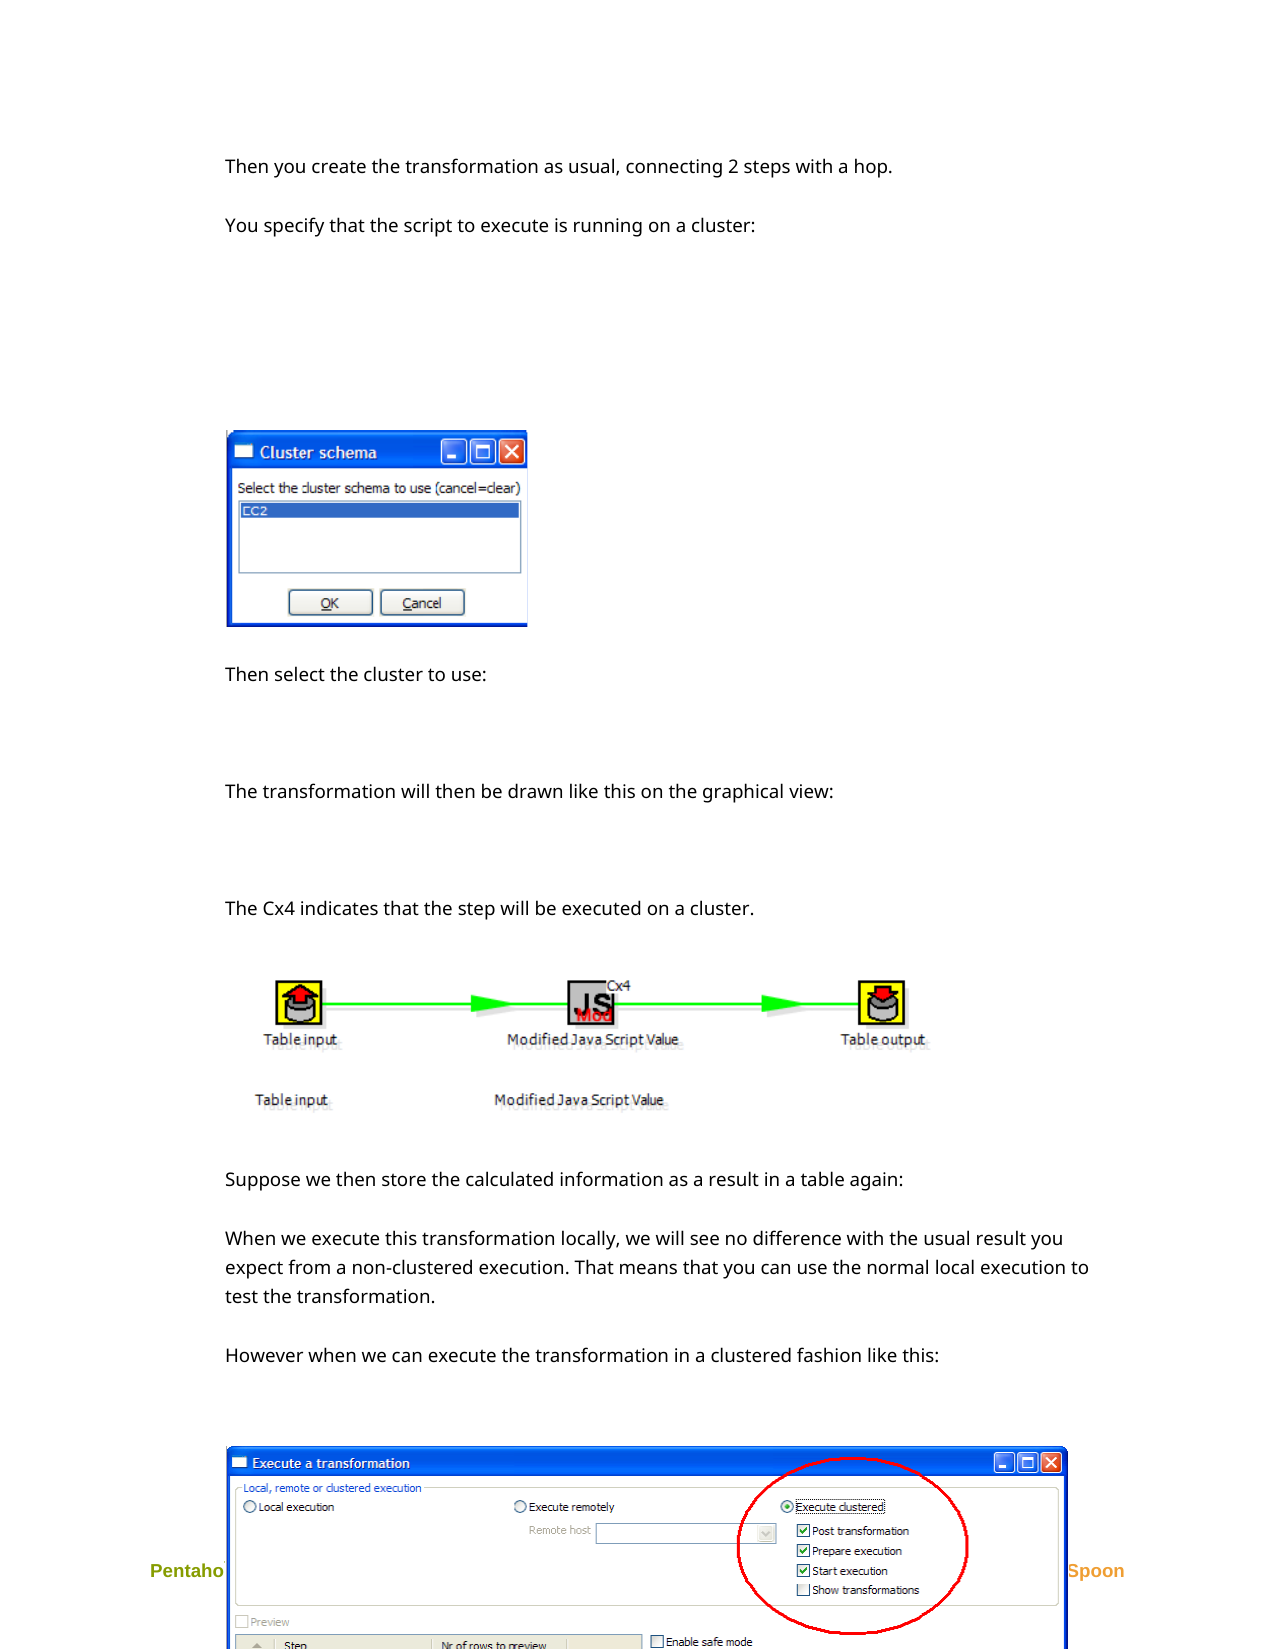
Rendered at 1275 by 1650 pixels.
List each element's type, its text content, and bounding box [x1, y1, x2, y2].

text Suppose we then store the calculated information as a result in a table again: [225, 951, 1125, 1192]
text Then you create the transformation as usual, connecting 2 steps with a hop. [225, 150, 1125, 179]
text Then select the cluster to use: [225, 384, 1125, 687]
text The Cx4 indicates that the step will be executed on a cluster. [225, 892, 1125, 922]
text When we execute this transformation locally, we will see no difference with the usual result you expect from a non-clustered execution. That means that you can use the normal local execution to test the transformation. [225, 1222, 1125, 1309]
text The transformation will then be drawn like this on the graphical view: [225, 775, 1125, 804]
text However when we can execute the transformation in a clustered fashion like this: [225, 1339, 1125, 1368]
text You specify that the script to execute is running on a cluster: [225, 209, 1125, 238]
